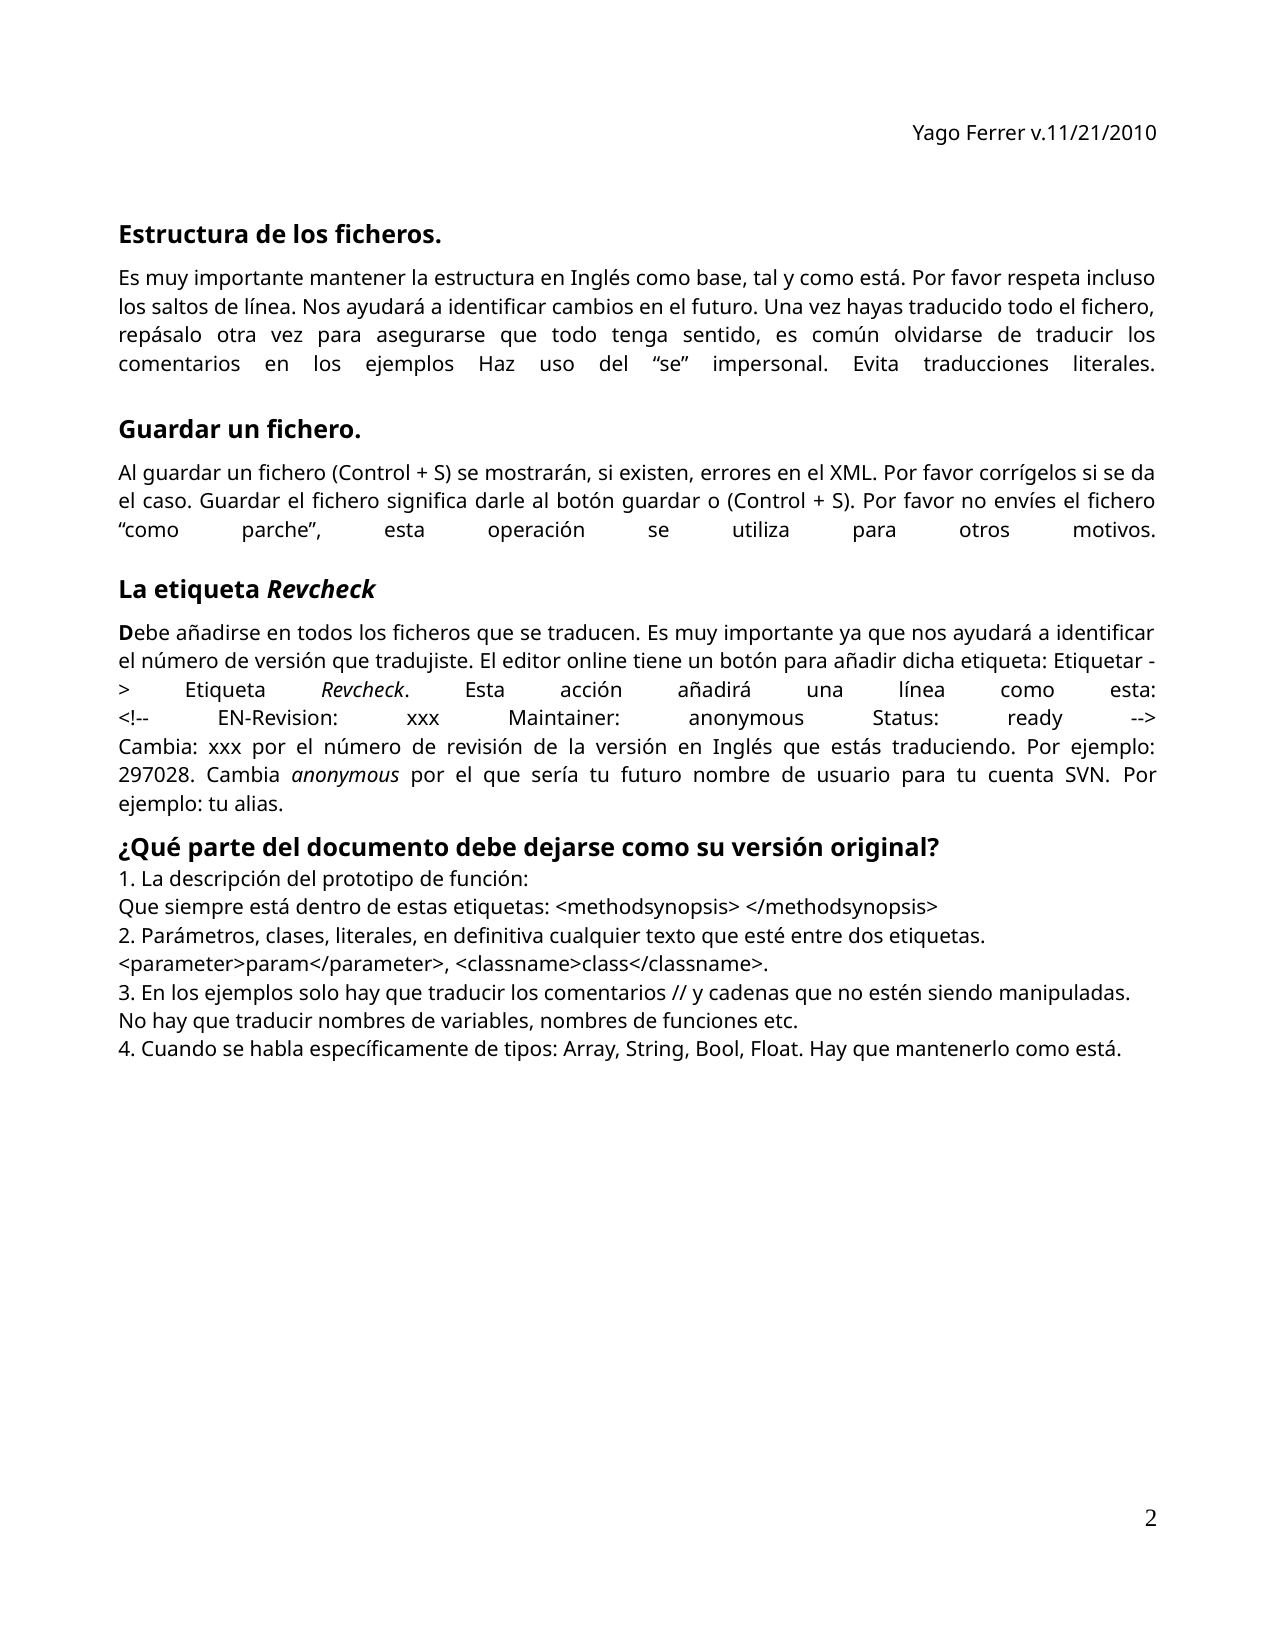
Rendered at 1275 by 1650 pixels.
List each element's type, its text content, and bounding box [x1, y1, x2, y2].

text Debe añadirse en todos los ficheros que se traducen. Es muy importante ya que nos ayudará a identificar el número de versión que tradujiste. El editor online tiene un botón para añadir dicha etiqueta: Etiquetar -> Etiqueta Revcheck. Esta acción añadirá una línea como esta: <!-- EN-Revision: xxx Maintainer: anonymous Status: ready --> Cambia: xxx por el número de revisión de la versión en Inglés que estás traduciendo. Por ejemplo: 297028. Cambia anonymous por el que sería tu futuro nombre de usuario para tu cuenta SVN. Por ejemplo: tu alias. [118, 618, 1157, 817]
text Al guardar un fichero (Control + S) se mostrarán, si existen, errores en el XML. Por favor corrígelos si se da el caso. Guardar el fichero significa darle al botón guardar o (Control + S). Por favor no envíes el fichero “como parche”, esta operación se utiliza para otros motivos. La etiqueta Revcheck [118, 458, 1157, 606]
text Estructura de los ficheros. [118, 217, 1157, 251]
text Es muy importante mantener la estructura en Inglés como base, tal y como está. Por favor respeta incluso los saltos de línea. Nos ayudará a identificar cambios en el futuro. Una vez hayas traducido todo el fichero, repásalo otra vez para asegurarse que todo tenga sentido, es común olvidarse de traducir los comentarios en los ejemplos Haz uso del “se” impersonal. Evita traducciones literales. Guardar un fichero. [118, 263, 1157, 445]
text ¿Qué parte del documento debe dejarse como su versión original? 1. La descripción del prototipo de función: Que siempre está dentro de estas etiquetas: <methodsynopsis> </methodsynopsis> 2. Parámetros, clases, literales, en definitiva cualquier texto que esté entre dos etiquetas. <parameter>param</parameter>, <classname>class</classname>. 3. En los ejemplos solo hay que traducir los comentarios // y cadenas que no estén siendo manipuladas. No hay que traducir nombres de variables, nombres de funciones etc. 4. Cuando se habla específicamente de tipos: Array, String, Bool, Float. Hay que mantenerlo como está. [118, 830, 1157, 1063]
text [118, 176, 1157, 204]
